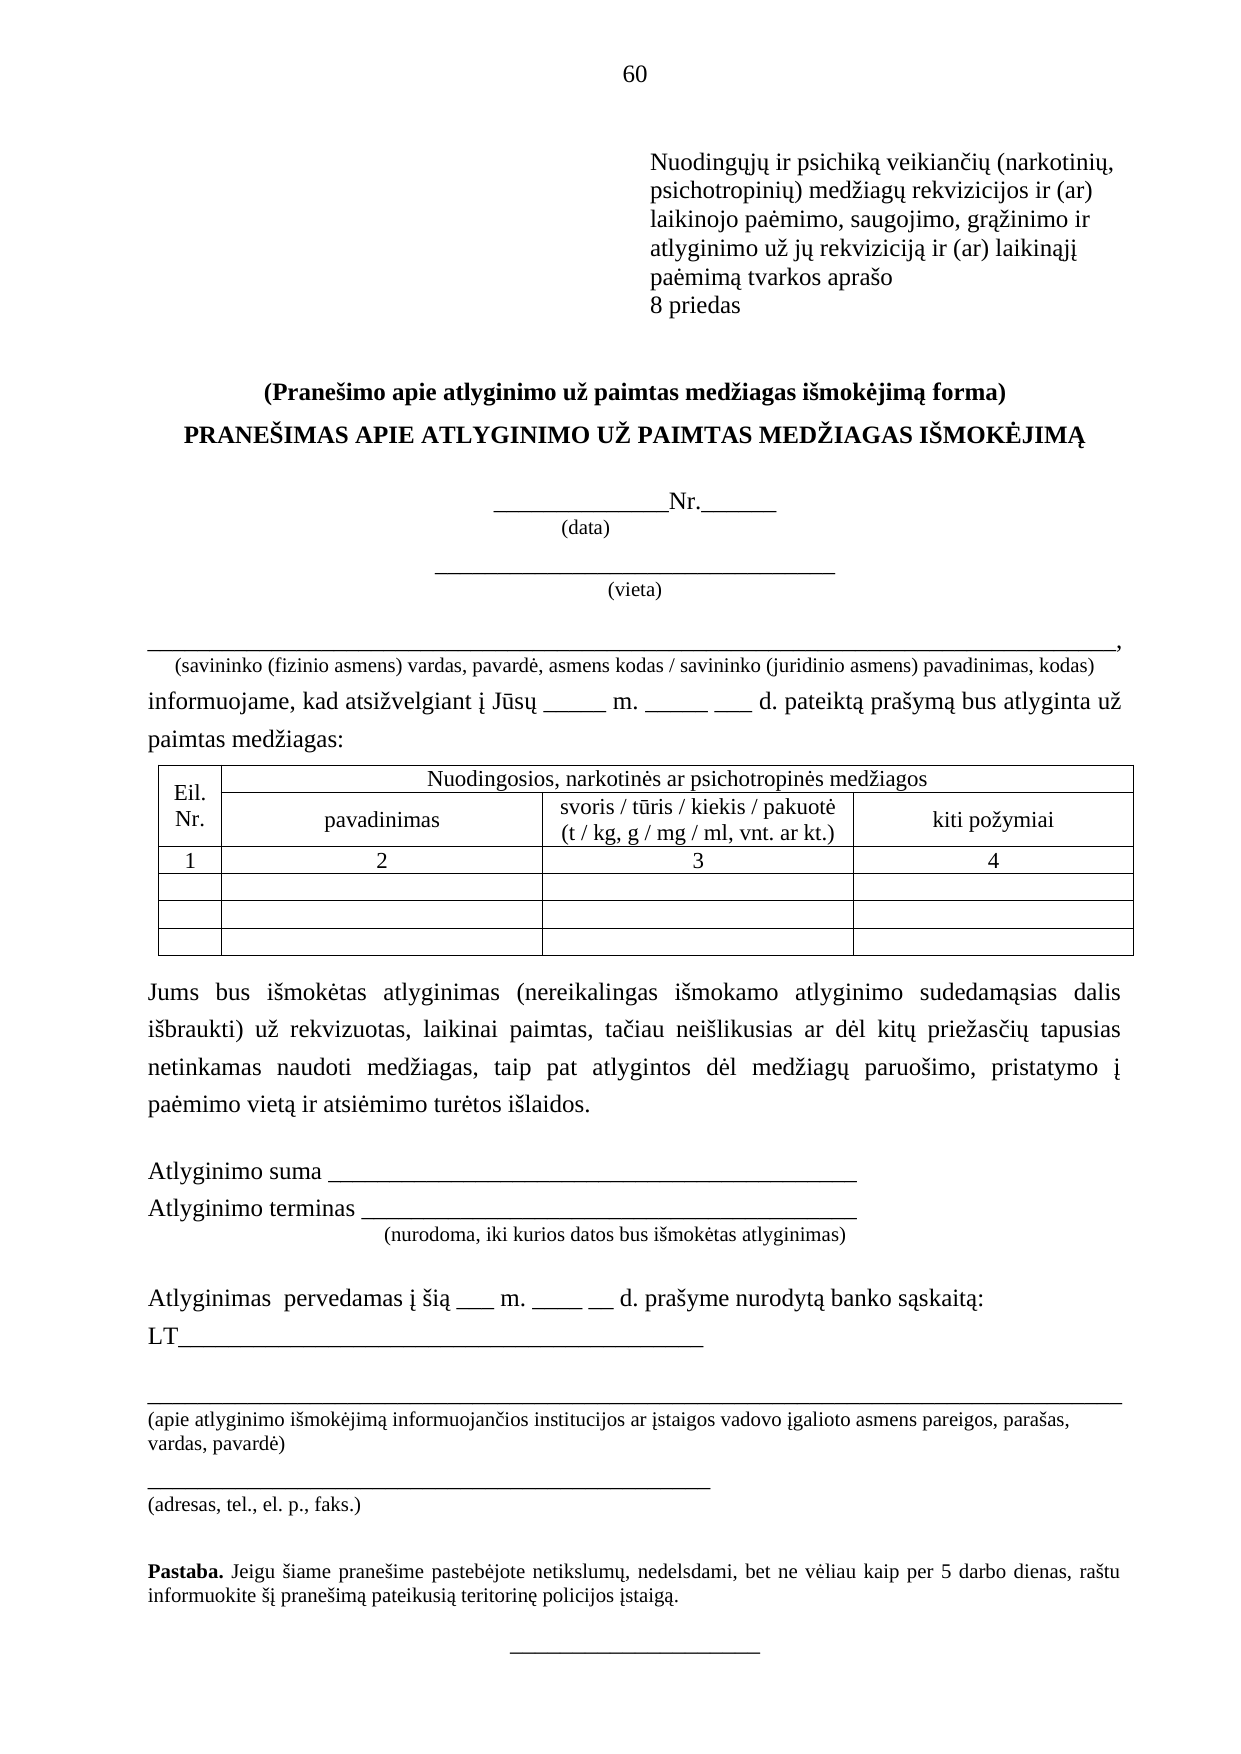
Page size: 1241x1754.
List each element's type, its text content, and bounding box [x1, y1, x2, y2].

text informuojame, kad atsižvelgiant į Jūsų _____ m. _____ ___ d. pateiktą prašymą bus atlyginta už paimtas medžiagas: [148, 677, 1122, 752]
table_header Eil. Nr. [159, 766, 221, 846]
table_cell kiti požymiai [854, 793, 1133, 846]
table_cell [543, 874, 853, 900]
text , [148, 625, 1122, 653]
table_cell [854, 929, 1133, 955]
text (nurodoma, iki kurios datos bus išmokėtas atlyginimas) [148, 1222, 1122, 1246]
table_cell 3 [543, 847, 853, 873]
text Atlyginimas pervedamas į šią ___ m. ____ __ d. prašyme nurodytą banko sąskaitą: [148, 1275, 1122, 1312]
table_cell 2 [222, 847, 542, 873]
table_cell [159, 901, 221, 928]
table_cell 1 [159, 847, 221, 873]
table_cell [159, 929, 221, 955]
text (Pranešimo apie atlyginimo už paimtas medžiagas išmokėjimą forma) [148, 377, 1122, 406]
table_cell [543, 901, 853, 928]
table_cell [222, 929, 542, 955]
text Jums bus išmokėtas atlyginimas (nereikalingas išmokamo atlyginimo sudedamąsias dalis išbraukti) už rekvizuotas, laikinai paimtas, tačiau neišlikusias ar dėl kitų priežasčių tapusias netinkamas naudoti medžiagas, taip pat atlygintos dėl medžiagų paruošimo, pristatymo į paėmimo vietą ir atsiėmimo turėtos išlaidos. [148, 968, 1122, 1118]
text (data) [448, 515, 1122, 539]
text vardas, pavardė) [148, 1431, 1122, 1454]
text ______________Nr.______ [148, 477, 1122, 515]
table_cell [854, 901, 1133, 928]
text Atlyginimo terminas [148, 1184, 1122, 1222]
table_header Nuodingosios, narkotinės ar psichotropinės medžiagos [222, 766, 1133, 792]
table_cell 4 [854, 847, 1133, 873]
text (savininko (fizinio asmens) vardas, pavardė, asmens kodas / savininko (juridinio asmens) pavadinimas, kodas) [148, 653, 1122, 677]
text LT__________________________________________ [148, 1312, 1122, 1350]
table_cell svoris / tūris / kiekis / pakuotė (t / kg, g / mg / ml, vnt. ar kt.) [543, 793, 853, 846]
text ________________________________ [148, 539, 1122, 577]
text –––––––––––––––––––– [148, 1636, 1122, 1665]
text _____________________________________________ [148, 1454, 1122, 1492]
text Pastaba. Jeigu šiame pranešime pastebėjote netikslumų, nedelsdami, bet ne vėliau kaip per 5 darbo dienas, raštu informuokite šį pranešimą pateikusią teritorinę policijos įstaigą. [148, 1559, 1122, 1607]
table_cell [159, 874, 221, 900]
text (vieta) [148, 577, 1122, 601]
table_cell pavadinimas [222, 793, 542, 846]
text (adresas, tel., el. p., faks.) [148, 1492, 1122, 1516]
text (apie atlyginimo išmokėjimą informuojančios institucijos ar įstaigos vadovo įgalioto asmens pareigos, parašas, [148, 1406, 1122, 1431]
table_cell [222, 901, 542, 928]
text Nuodingųjų ir psichiką veikiančių (narkotinių, psichotropinių) medžiagų rekvizicijos ir (ar) laikinojo paėmimo, saugojimo, grąžinimo ir atlyginimo už jų rekviziciją ir (ar) laikinąjį paėmimą tvarkos aprašo 8 priedas [650, 147, 1122, 319]
table_cell [222, 874, 542, 900]
text PRANEŠIMAS APIE ATLYGINIMO UŽ PAIMTAS MEDŽIAGAS IŠMOKĖJIMĄ [148, 420, 1122, 449]
table_cell [543, 929, 853, 955]
table_cell [854, 874, 1133, 900]
text Atlyginimo suma [148, 1147, 1122, 1184]
